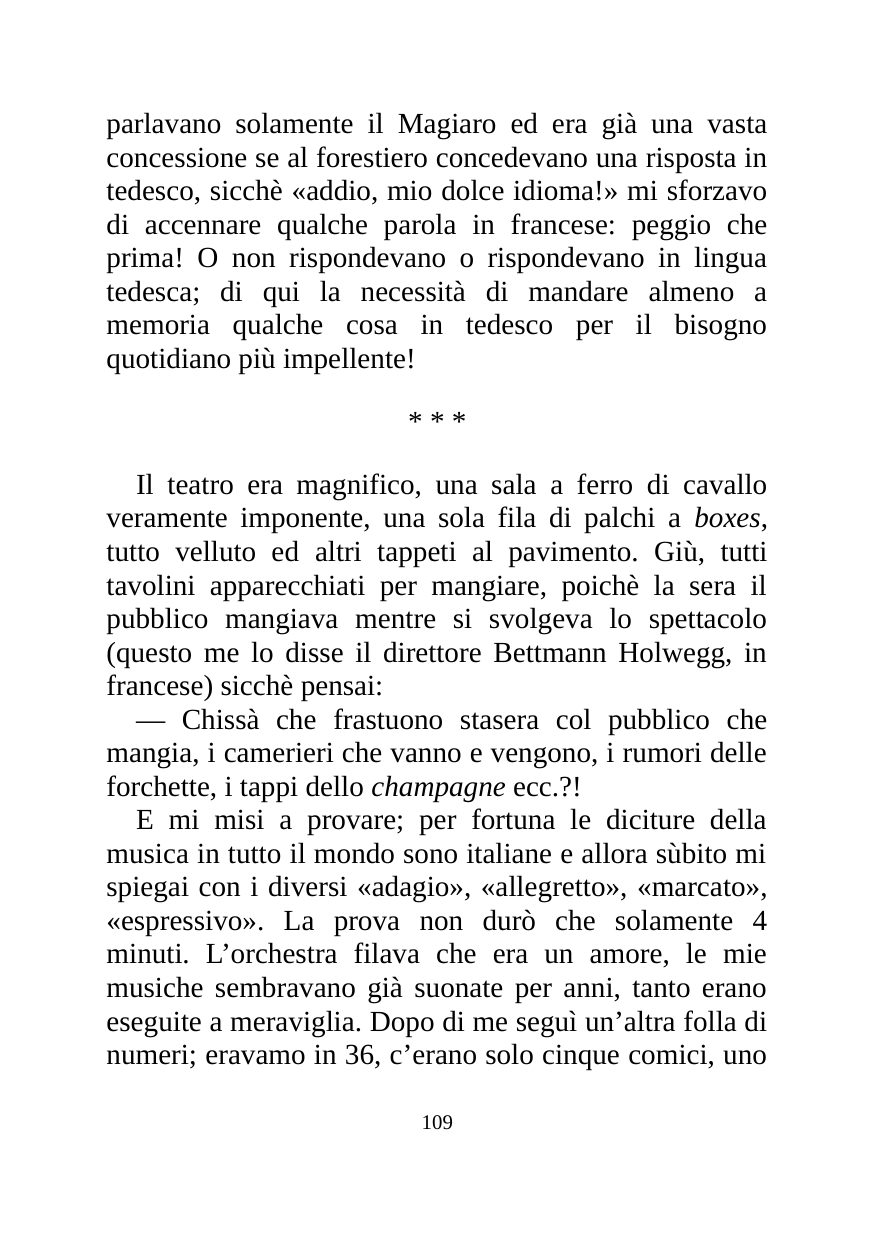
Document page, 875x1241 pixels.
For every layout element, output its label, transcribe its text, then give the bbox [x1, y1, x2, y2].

text parlavano solamente il Magiaro ed era già una vasta concessione se al forestiero concedevano una risposta in tedesco, sicchè «addio, mio dolce idioma!» mi sforzavo di accennare qualche parola in francese: peggio che prima! O non rispondevano o rispondevano in lingua tedesca; di qui la necessità di mandare almeno a memoria qualche cosa in tedesco per il bisogno quotidiano più impellente! [106, 106, 768, 374]
text — Chissà che frastuono stasera col pubblico che mangia, i camerieri che vanno e vengono, i rumori delle forchette, i tappi dello champagne ecc.?! [106, 702, 768, 802]
text Il teatro era magnifico, una sala a ferro di cavallo veramente imponente, una sola fila di palchi a boxes, tutto velluto ed altri tappeti al pavimento. Giù, tutti tavolini apparecchiati per mangiare, poichè la sera il pubblico mangiava mentre si svolgeva lo spettacolo (questo me lo disse il direttore Bettmann Holwegg, in francese) sicchè pensai: [106, 467, 768, 702]
text * * * [106, 404, 768, 438]
text E mi misi a provare; per fortuna le diciture della musica in tutto il mondo sono italiane e allora sùbito mi spiegai con i diversi «adagio», «allegretto», «marcato», «espressivo». La prova non durò che solamente 4 minuti. L’orchestra filava che era un amore, le mie musiche sembravano già suonate per anni, tanto erano eseguite a meraviglia. Dopo di me seguì un’altra folla di numeri; eravamo in 36, c’erano solo cinque comici, uno [106, 802, 768, 1071]
